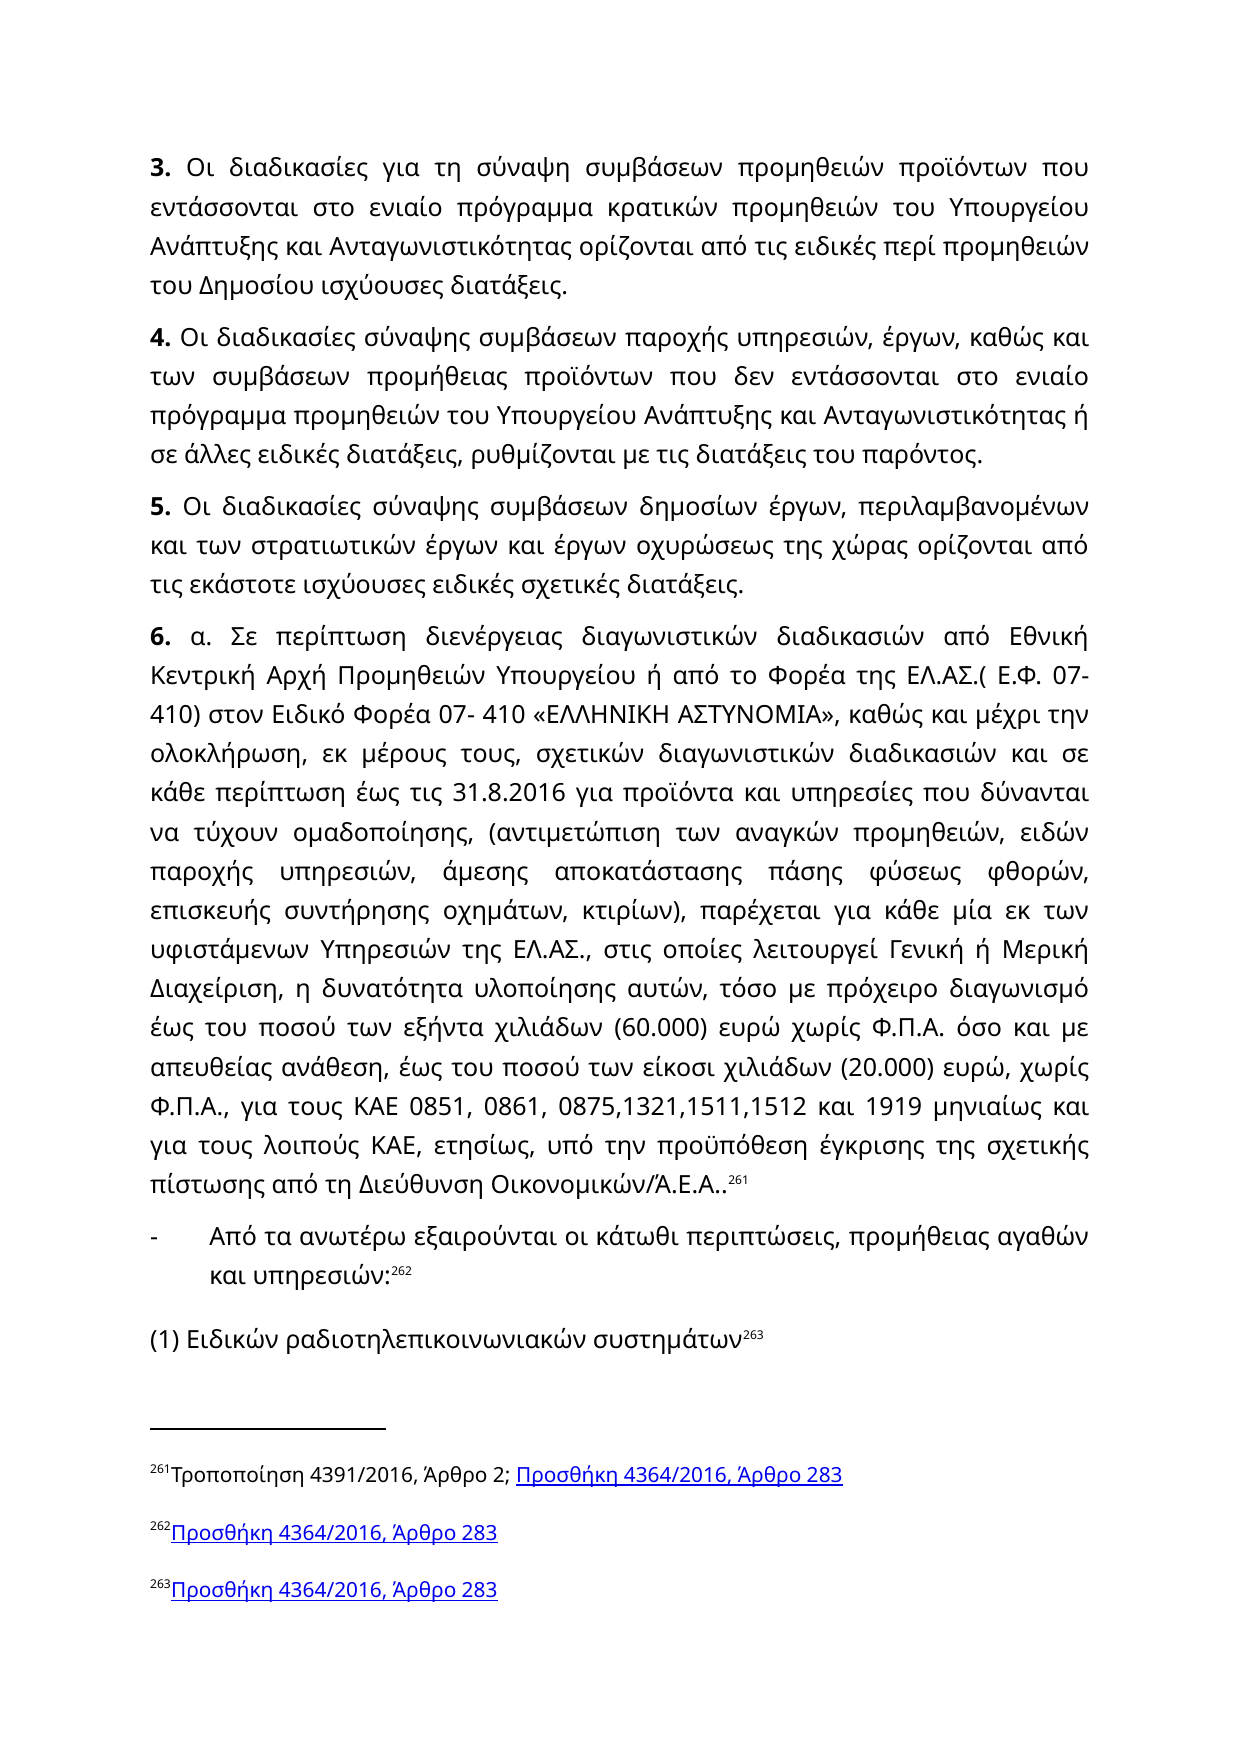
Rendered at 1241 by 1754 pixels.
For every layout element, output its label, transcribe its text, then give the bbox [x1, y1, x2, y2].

text Τροποποίηση 4391/2016, Άρθρο 2; Προσθήκη 4364/2016, Άρθρο 283 [150, 1460, 1090, 1489]
text 4. Οι διαδικασίες σύναψης συμβάσεων παροχής υπηρεσιών, έργων, καθώς και των συμβάσεων προμήθειας προϊόντων που δεν εντάσσονται στο ενιαίο πρόγραμμα προμηθειών του Υπουργείου Ανάπτυξης και Ανταγωνιστικότητας ή σε άλλες ειδικές διατάξεις, ρυθμίζονται με τις διατάξεις του παρόντος. [150, 319, 1090, 471]
text 3. Οι διαδικασίες για τη σύναψη συμβάσεων προμηθειών προϊόντων που εντάσσονται στο ενιαίο πρόγραμμα κρατικών προμηθειών του Υπουργείου Ανάπτυξης και Ανταγωνιστικότητας ορίζονται από τις ειδικές περί προμηθειών του Δημοσίου ισχύουσες διατάξεις. [150, 150, 1090, 302]
text Προσθήκη 4364/2016, Άρθρο 283 [150, 1518, 1090, 1546]
list - Από τα ανωτέρω εξαιρούνται οι κάτωθι περιπτώσεις, προμήθειας αγαθών και υπηρεσιών: [150, 1218, 1090, 1292]
text Προσθήκη 4364/2016, Άρθρο 283 [150, 1576, 1090, 1604]
text 5. Οι διαδικασίες σύναψης συμβάσεων δημοσίων έργων, περιλαμβανομένων και των στρατιωτικών έργων και έργων οχυρώσεως της χώρας ορίζονται από τις εκάστοτε ισχύουσες ειδικές σχετικές διατάξεις. [150, 488, 1090, 601]
text 6. α. Σε περίπτωση διενέργειας διαγωνιστικών διαδικασιών από Εθνική Κεντρική Αρχή Προμηθειών Υπουργείου ή από το Φορέα της ΕΛ.ΑΣ.( Ε.Φ. 07-410) στον Ειδικό Φορέα 07- 410 «ΕΛΛΗΝΙΚΗ ΑΣΤΥΝΟΜΙΑ», καθώς και μέχρι την ολοκλήρωση, εκ μέρους τους, σχετικών διαγωνιστικών διαδικασιών και σε κάθε περίπτωση έως τις 31.8.2016 για προϊόντα και υπηρεσίες που δύνανται να τύχουν ομαδοποίησης, (αντιμετώπιση των αναγκών προμηθειών, ειδών παροχής υπηρεσιών, άμεσης αποκατάστασης πάσης φύσεως φθορών, επισκευής συντήρησης οχημάτων, κτιρίων), παρέχεται για κάθε μία εκ των υφιστάμενων Υπηρεσιών της ΕΛ.ΑΣ., στις οποίες λειτουργεί Γενική ή Μερική Διαχείριση, η δυνατότητα υλοποίησης αυτών, τόσο με πρόχειρο διαγωνισμό έως του ποσού των εξήντα χιλιάδων (60.000) ευρώ χωρίς Φ.Π.Α. όσο και με απευθείας ανάθεση, έως του ποσού των είκοσι χιλιάδων (20.000) ευρώ, χωρίς Φ.Π.Α., για τους ΚΑΕ 0851, 0861, 0875,1321,1511,1512 και 1919 μηνιαίως και για τους λοιπούς ΚΑΕ, ετησίως, υπό την προϋπόθεση έγκρισης της σχετικής πίστωσης από τη Διεύθυνση Οικονομικών/Ά.Ε.Α.. [150, 618, 1090, 1201]
text (1) Ειδικών ραδιοτηλεπικοινωνιακών συστημάτων [150, 1322, 1090, 1356]
